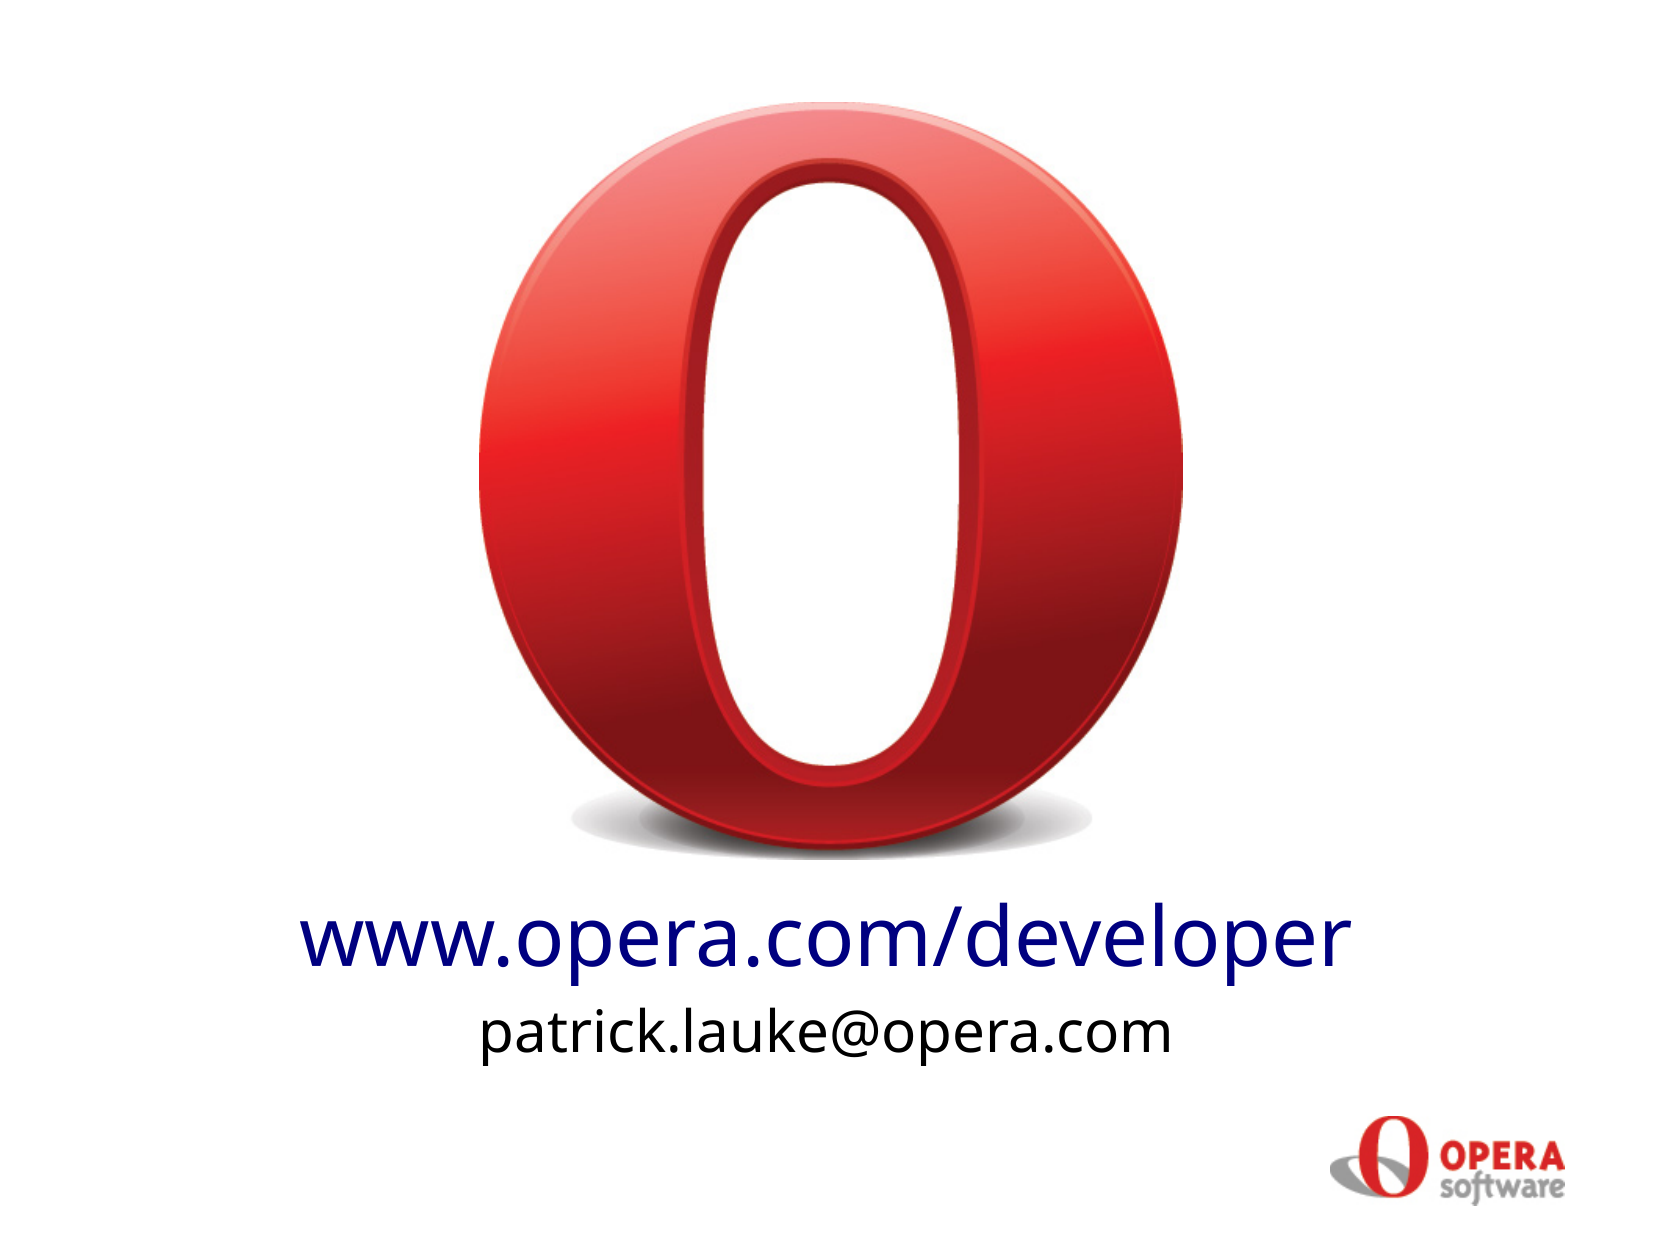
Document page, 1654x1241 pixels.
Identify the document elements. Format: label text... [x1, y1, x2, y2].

picture [1330, 1116, 1565, 1206]
subtitle www.opera.com/developer patrick.lauke@opera.com [82, 885, 1571, 1062]
picture [479, 102, 1183, 860]
